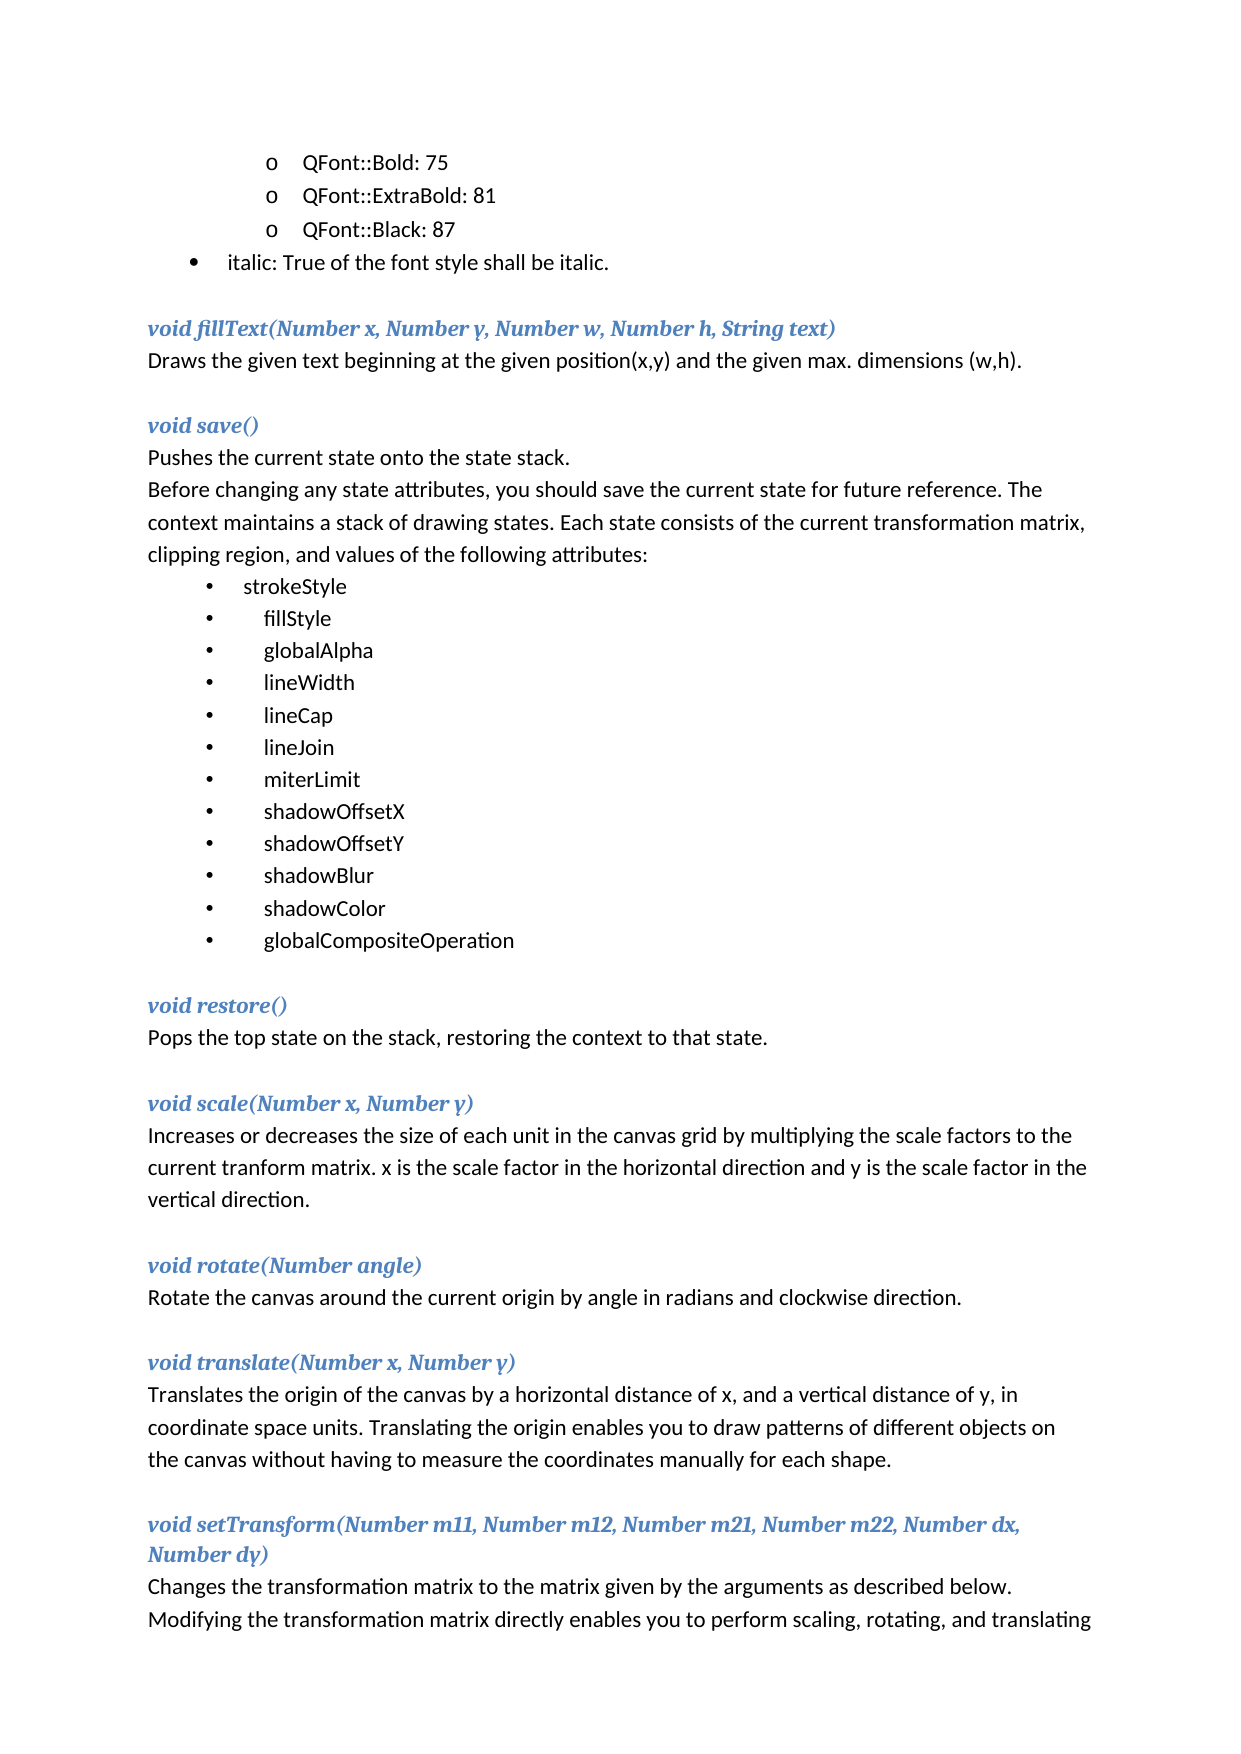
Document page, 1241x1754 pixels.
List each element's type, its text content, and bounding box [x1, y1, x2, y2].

text Translates the origin of the canvas by a horizontal distance of x, and a vertical distance of y, in coordinate space units. Translating the origin enables you to draw patterns of different objects on the canvas without having to measure the coordinates manually for each shape. [148, 1380, 1093, 1473]
list lineWidth [206, 668, 1093, 697]
subtitle void translate(Number x, Number y) [148, 1350, 1093, 1377]
text Changes the transformation matrix to the matrix given by the arguments as described below. Modifying the transformation matrix directly enables you to perform scaling, rotating, and translating [148, 1572, 1093, 1633]
text Pops the top state on the stack, restoring the context to that state. [148, 1023, 1093, 1052]
list shadowBlur [206, 862, 1093, 890]
list QFont::Bold: 75 [265, 148, 1093, 177]
list shadowColor [206, 894, 1093, 922]
subtitle void restore() [148, 993, 1093, 1020]
text Draws the given text beginning at the given position(x,y) and the given max. dimensions (w,h). [148, 346, 1093, 374]
subtitle void save() [148, 413, 1093, 439]
text Increases or decreases the size of each unit in the canvas grid by multiplying the scale factors to the current tranform matrix. x is the scale factor in the horizontal direction and y is the scale factor in the vertical direction. [148, 1121, 1093, 1213]
list QFont::Black: 87 [265, 215, 1093, 244]
subtitle void setTransform(Number m11, Number m12, Number m21, Number m22, Number dx, Number dy) [148, 1512, 1093, 1569]
list shadowOffsetY [206, 829, 1093, 857]
text Rotate the canvas around the current origin by angle in radians and clockwise direction. [148, 1283, 1093, 1311]
list globalCompositeOperation [206, 926, 1093, 954]
list lineCap [206, 701, 1093, 729]
list shadowOffsetX [206, 797, 1093, 825]
subtitle void scale(Number x, Number y) [148, 1091, 1093, 1117]
subtitle void rotate(Number angle) [148, 1253, 1093, 1279]
subtitle void fillText(Number x, Number y, Number w, Number h, String text) [148, 316, 1093, 342]
list lineJoin [206, 733, 1093, 761]
text Before changing any state attributes, you should save the current state for future reference. The context maintains a stack of drawing states. Each state consists of the current transformation matrix, clipping region, and values of the following attributes: [148, 475, 1093, 568]
list fillStyle [206, 604, 1093, 632]
list miterLimit [206, 765, 1093, 793]
list strokeStyle [206, 572, 1093, 600]
list globalAlpha [206, 636, 1093, 664]
list italic: True of the font style shall be italic. [190, 248, 1093, 276]
list QFont::ExtraBold: 81 [265, 181, 1093, 210]
text Pushes the current state onto the state stack. [148, 443, 1093, 471]
